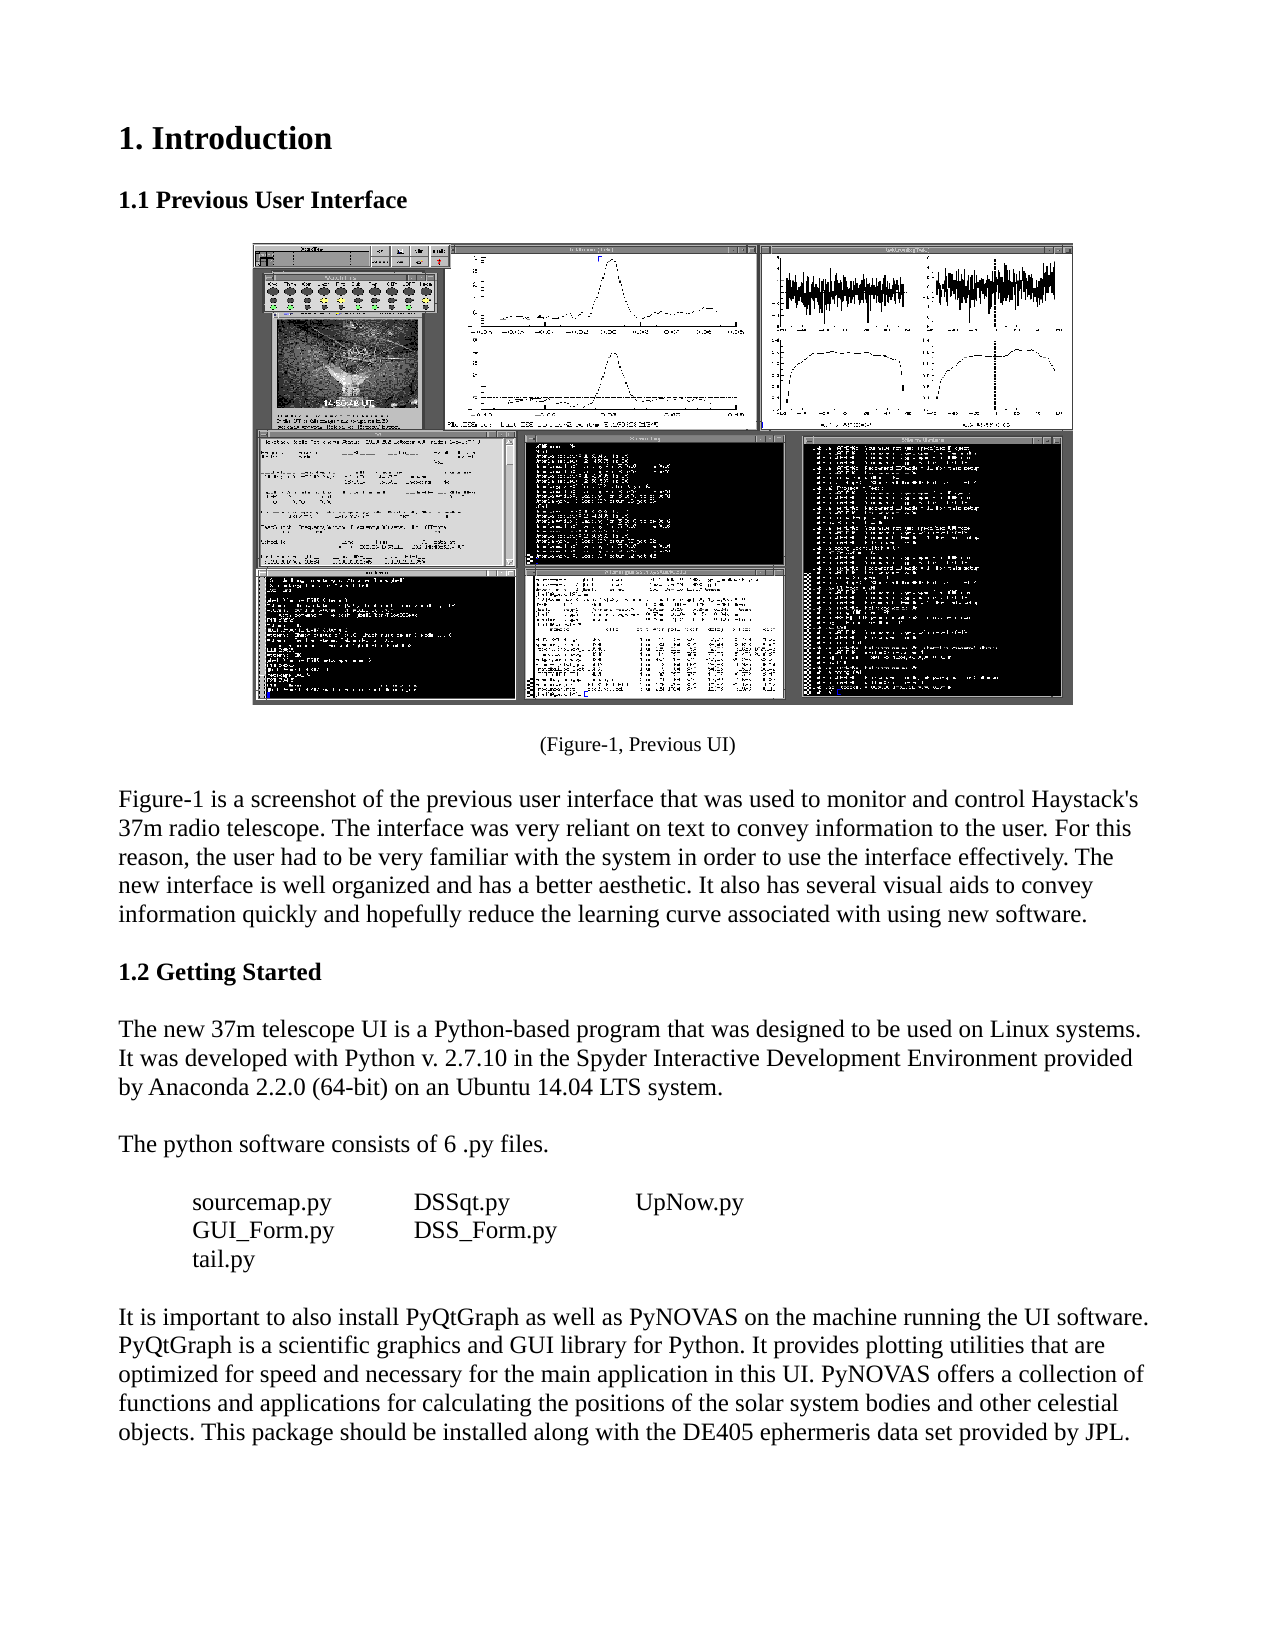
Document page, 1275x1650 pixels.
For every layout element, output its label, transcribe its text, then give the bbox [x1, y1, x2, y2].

text (Figure-1, Previous UI) [118, 731, 1157, 756]
text It is important to also install PyQtGraph as well as PyNOVAS on the machine running the UI software. PyQtGraph is a scientific graphics and GUI library for Python. It provides plotting utilities that are optimized for speed and necessary for the main application in this UI. PyNOVAS offers a collection of functions and applications for calculating the positions of the solar system bodies and other celestial objects. This package should be installed along with the DE405 ephermeris data set provided by JPL. [118, 1302, 1157, 1446]
text Figure-1 is a screenshot of the previous user interface that was used to monitor and control Haystack's 37m radio telescope. The interface was very reliant on text to convey information to the user. For this reason, the user had to be very familiar with the system in order to use the interface effectively. The new interface is well organized and has a better aesthetic. It also has several visual aids to convey information quickly and hopefully reduce the learning curve associated with using new software. [118, 784, 1157, 928]
text sourcemap.py DSSqt.py UpNow.py [118, 1187, 1157, 1216]
text 1.2 Getting Started [118, 957, 1157, 986]
text GUI_Form.py DSS_Form.py [118, 1216, 1157, 1244]
text The python software consists of 6 .py files. [118, 1129, 1157, 1158]
picture [252, 242, 1076, 706]
text The new 37m telescope UI is a Python-based program that was designed to be used on Linux systems. It was developed with Python v. 2.7.10 in the Spyder Interactive Development Environment provided by Anaconda 2.2.0 (64-bit) on an Ubuntu 14.04 LTS system. [118, 1014, 1157, 1101]
text 1.1 Previous User Interface [118, 185, 1157, 214]
text tail.py [118, 1244, 1157, 1273]
text 1. Introduction [118, 118, 1157, 156]
